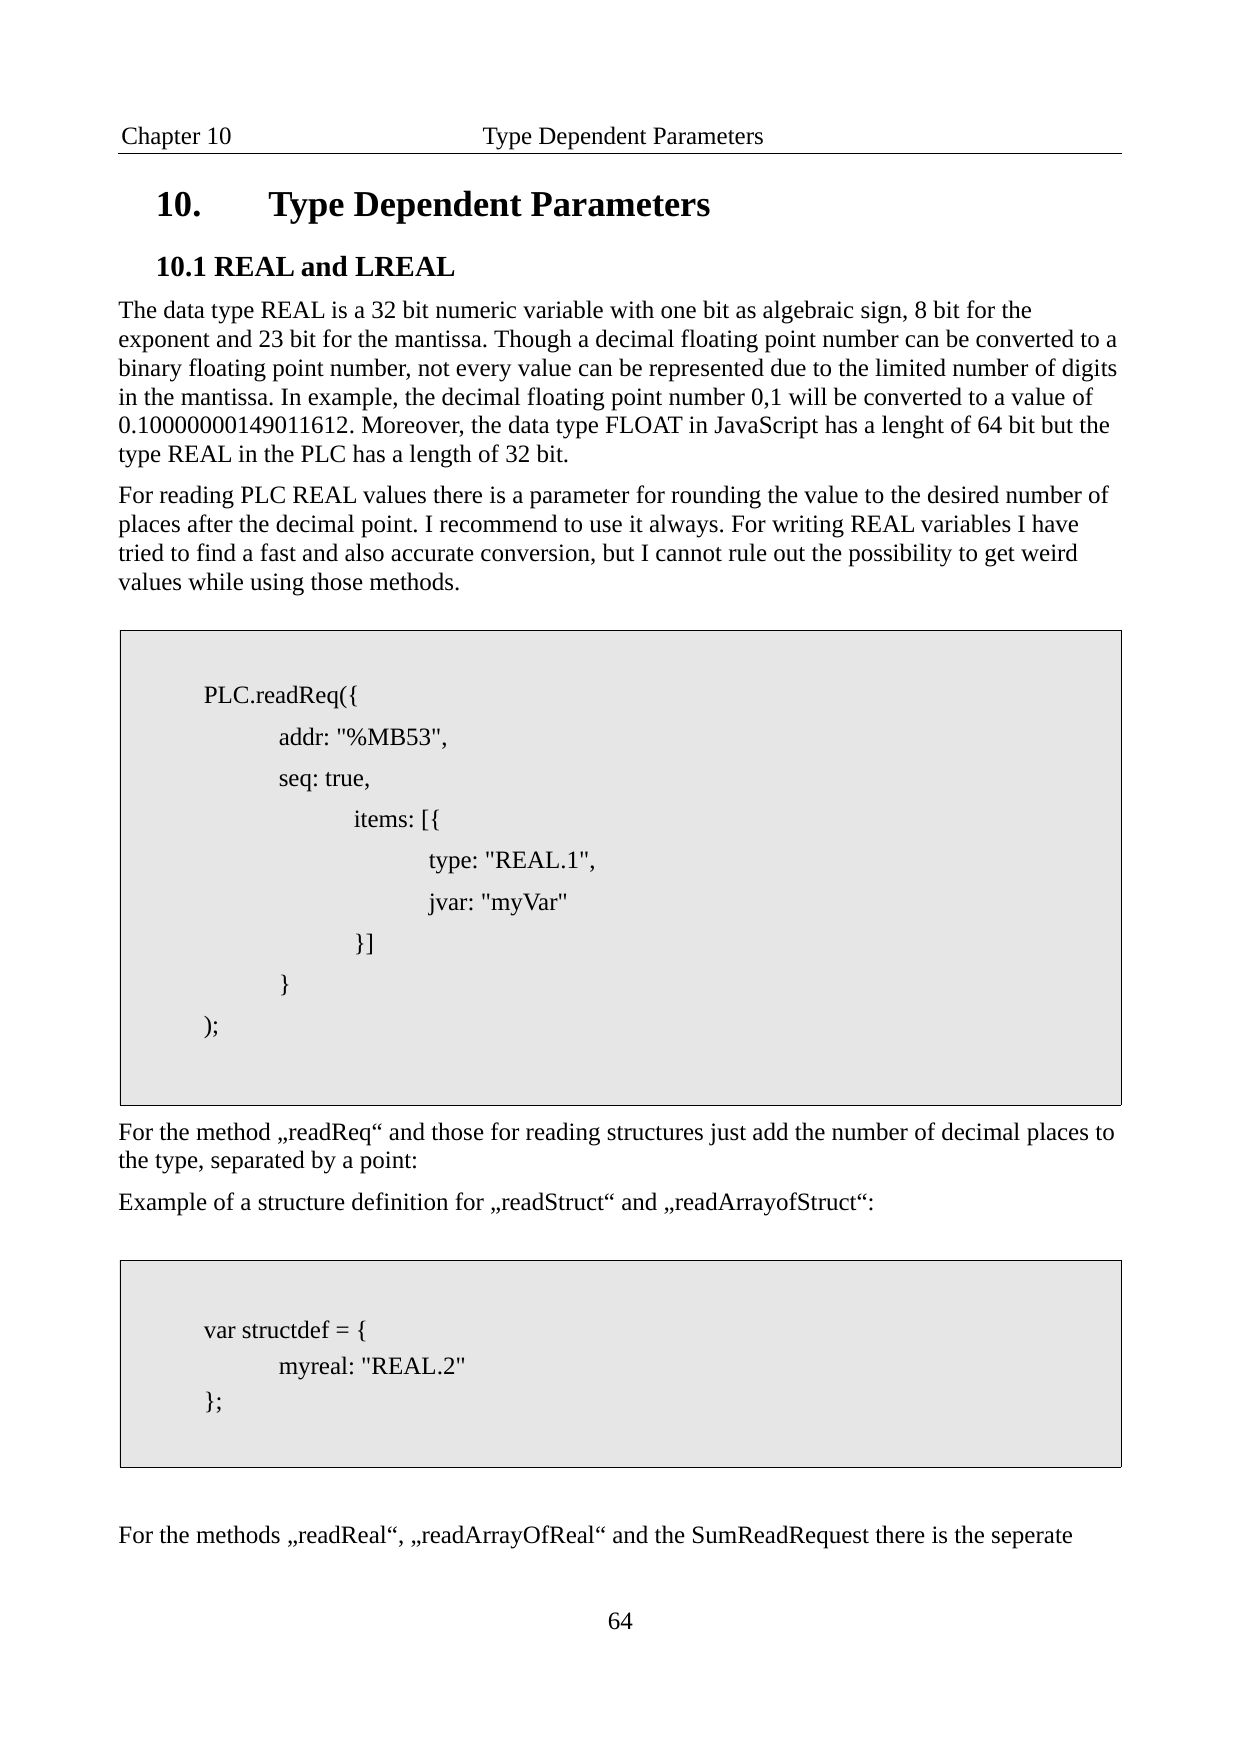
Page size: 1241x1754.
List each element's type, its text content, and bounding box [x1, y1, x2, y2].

text type: "REAL.1", [128, 845, 1112, 874]
text items: [{ [128, 804, 1112, 833]
text For the method „readReq“ and those for reading structures just add the number of decimal places to the type, separated by a point: [118, 608, 1122, 1174]
text For reading PLC REAL values there is a parameter for rounding the value to the desired number of places after the decimal point. I recommend to use it always. For writing REAL variables I have tried to find a fast and also accurate conversion, but I cannot rule out the possibility to get weird values while using those methods. [118, 480, 1122, 595]
text ); [128, 1010, 1112, 1039]
text Example of a structure definition for „readStruct“ and „readArrayofStruct“: [118, 1187, 1122, 1216]
text PLC.readReq({ [128, 680, 1112, 709]
text }] [128, 928, 1112, 957]
text seq: true, [128, 763, 1112, 792]
subtitle Type Dependent Parameters [156, 182, 1122, 224]
text } [128, 969, 1112, 998]
text jvar: "myVar" [128, 887, 1112, 915]
text The data type REAL is a 32 bit numeric variable with one bit as algebraic sign, 8 bit for the exponent and 23 bit for the mantissa. Though a decimal floating point number can be converted to a binary floating point number, not every value can be represented due to the limited number of digits in the mantissa. In example, the decimal floating point number 0,1 will be converted to a value of 0.10000000149011612. Moreover, the data type FLOAT in JavaScript has a lenght of 64 bit but the type REAL in the PLC has a length of 32 bit. [118, 295, 1122, 468]
text addr: "%MB53", [128, 722, 1112, 750]
text For the methods „readReal“, „readArrayOfReal“ and the SumReadRequest there is the seperate [118, 1520, 1122, 1549]
text var structdef = { myreal: "REAL.2" }; [128, 1311, 1112, 1417]
subtitle 10.1 REAL and LREAL [156, 249, 1122, 283]
